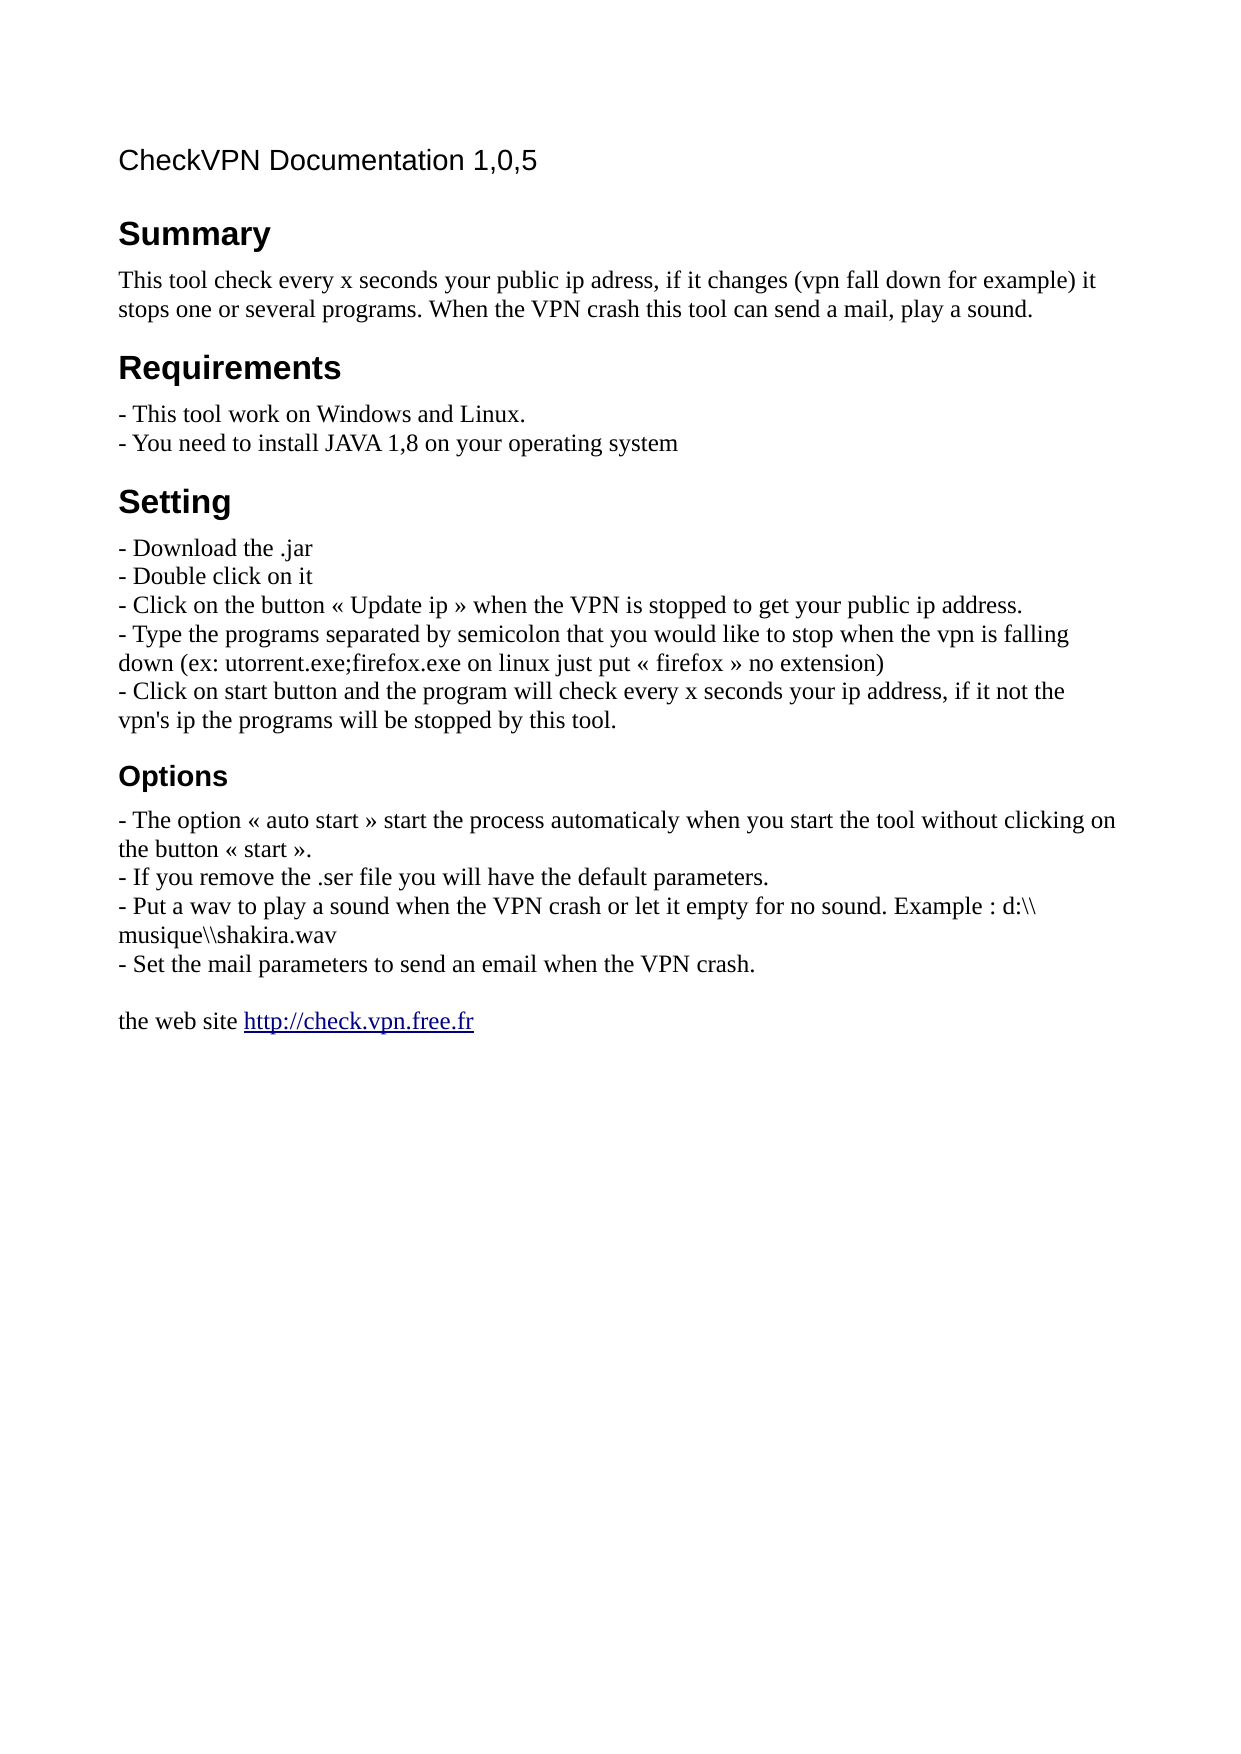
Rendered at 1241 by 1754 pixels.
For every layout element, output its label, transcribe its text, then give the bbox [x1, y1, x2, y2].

text the web site http://check.vpn.free.fr [118, 1006, 1122, 1035]
text - Put a wav to play a sound when the VPN crash or let it empty for no sound. Example : d:\\musique\\shakira.wav [118, 891, 1122, 949]
subtitle CheckVPN Documentation 1,0,5 [118, 143, 1122, 177]
text - The option « auto start » start the process automaticaly when you start the tool without clicking on the button « start ». [118, 805, 1122, 862]
text - Click on start button and the program will check every x seconds your ip address, if it not the vpn's ip the programs will be stopped by this tool. [118, 676, 1122, 734]
text - Type the programs separated by semicolon that you would like to stop when the vpn is falling down (ex: utorrent.exe;firefox.exe on linux just put « firefox » no extension) [118, 619, 1122, 676]
text - Click on the button « Update ip » when the VPN is stopped to get your public ip address. [118, 590, 1122, 619]
subtitle Setting [118, 481, 1122, 520]
text - Double click on it [118, 561, 1122, 590]
text - If you remove the .ser file you will have the default parameters. [118, 862, 1122, 891]
text - Set the mail parameters to send an email when the VPN crash. [118, 949, 1122, 977]
text This tool check every x seconds your public ip adress, if it changes (vpn fall down for example) it stops one or several programs. When the VPN crash this tool can send a mail, play a sound. [118, 265, 1122, 323]
text - You need to install JAVA 1,8 on your operating system [118, 428, 1122, 456]
subtitle Summary [118, 214, 1122, 253]
subtitle Requirements [118, 348, 1122, 386]
text - Download the .jar [118, 533, 1122, 561]
subtitle Options [118, 759, 1122, 792]
text - This tool work on Windows and Linux. [118, 399, 1122, 428]
